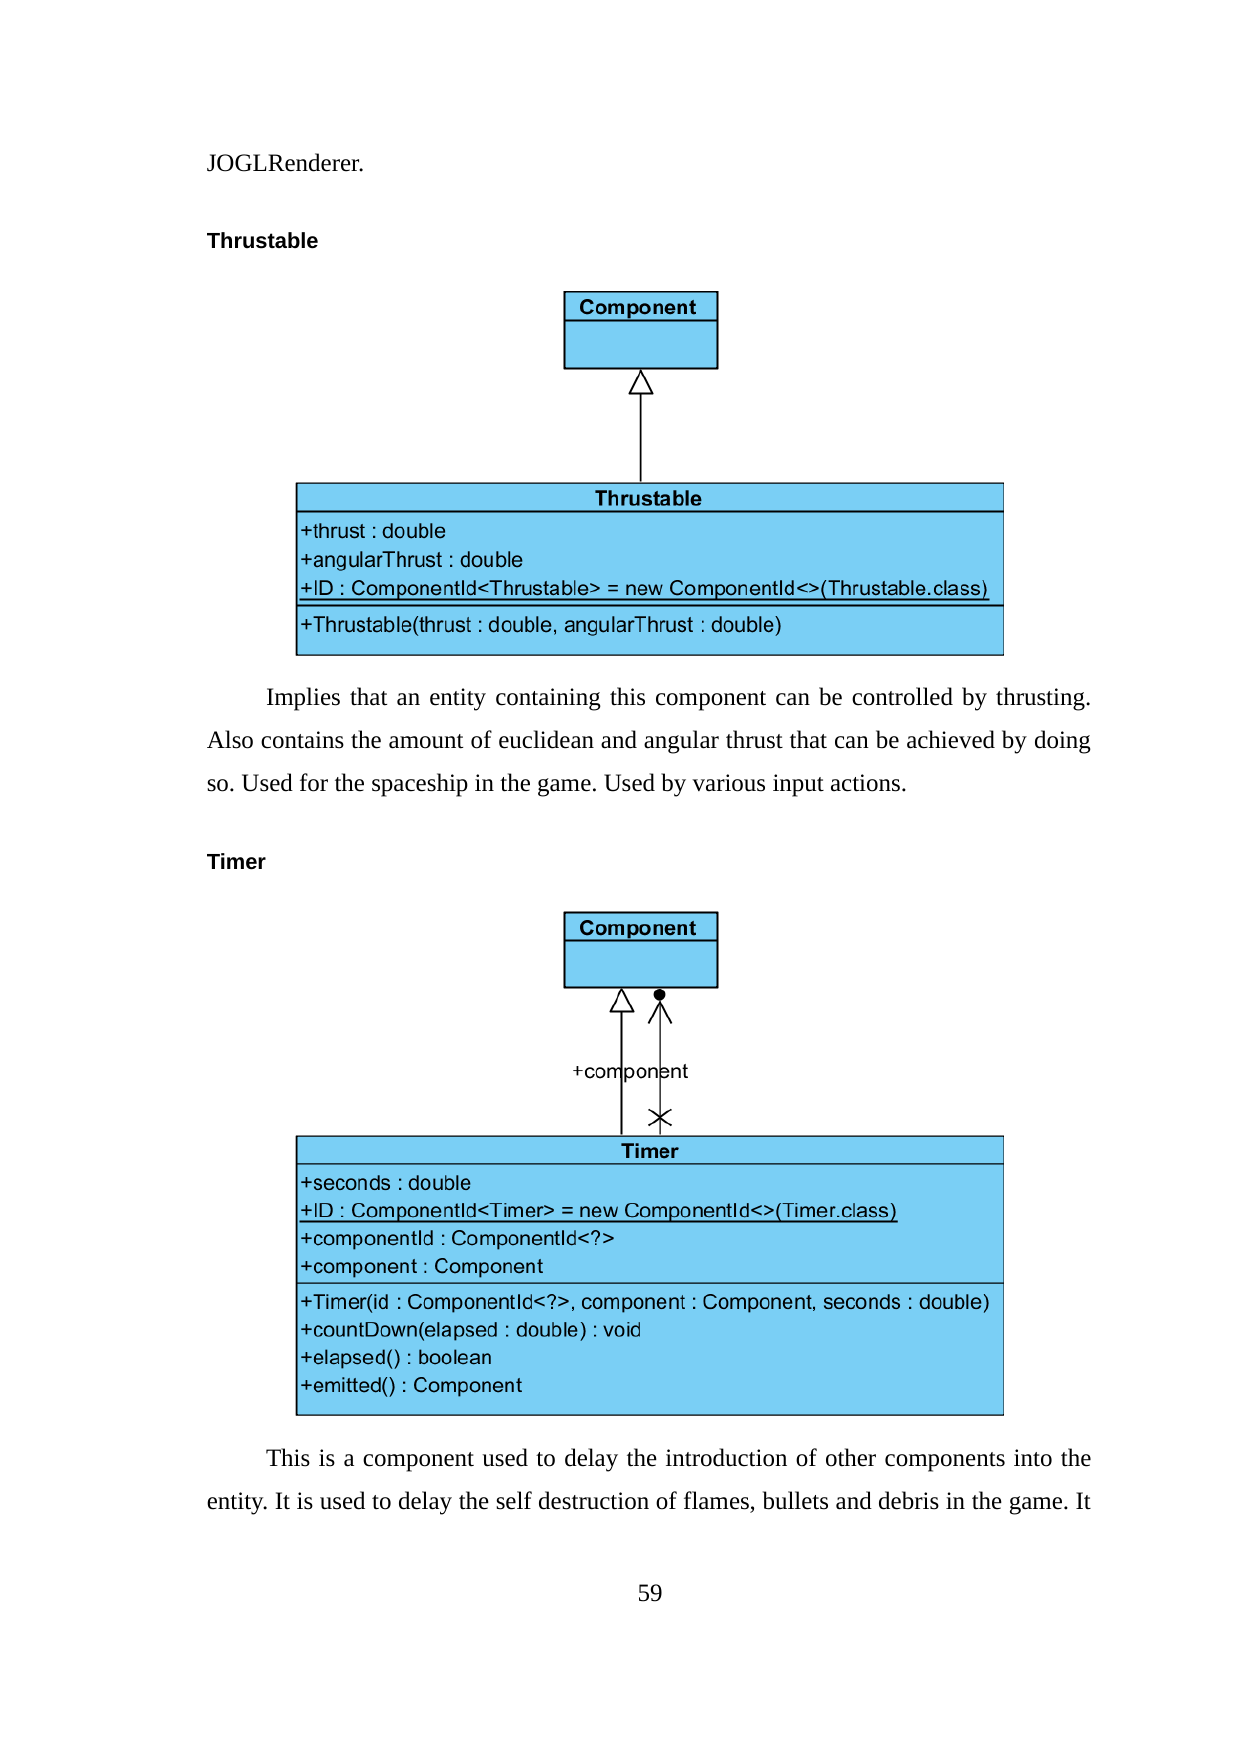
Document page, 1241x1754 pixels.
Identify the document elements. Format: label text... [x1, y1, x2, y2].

subtitle Thrustable [207, 228, 1093, 253]
text This is a component used to delay the introduction of other components into the entity. It is used to delay the self destruction of flames, bullets and debris in the game. It [207, 1443, 1093, 1514]
subtitle Timer [207, 849, 1093, 874]
picture [295, 291, 1004, 656]
text JOGLRenderer. [207, 148, 1093, 176]
text Implies that an entity containing this component can be controlled by thrusting. Also contains the amount of euclidean and angular thrust that can be achieved by doing so. Used for the spaceship in the game. Used by various input actions. [207, 682, 1093, 797]
picture [295, 911, 1004, 1416]
